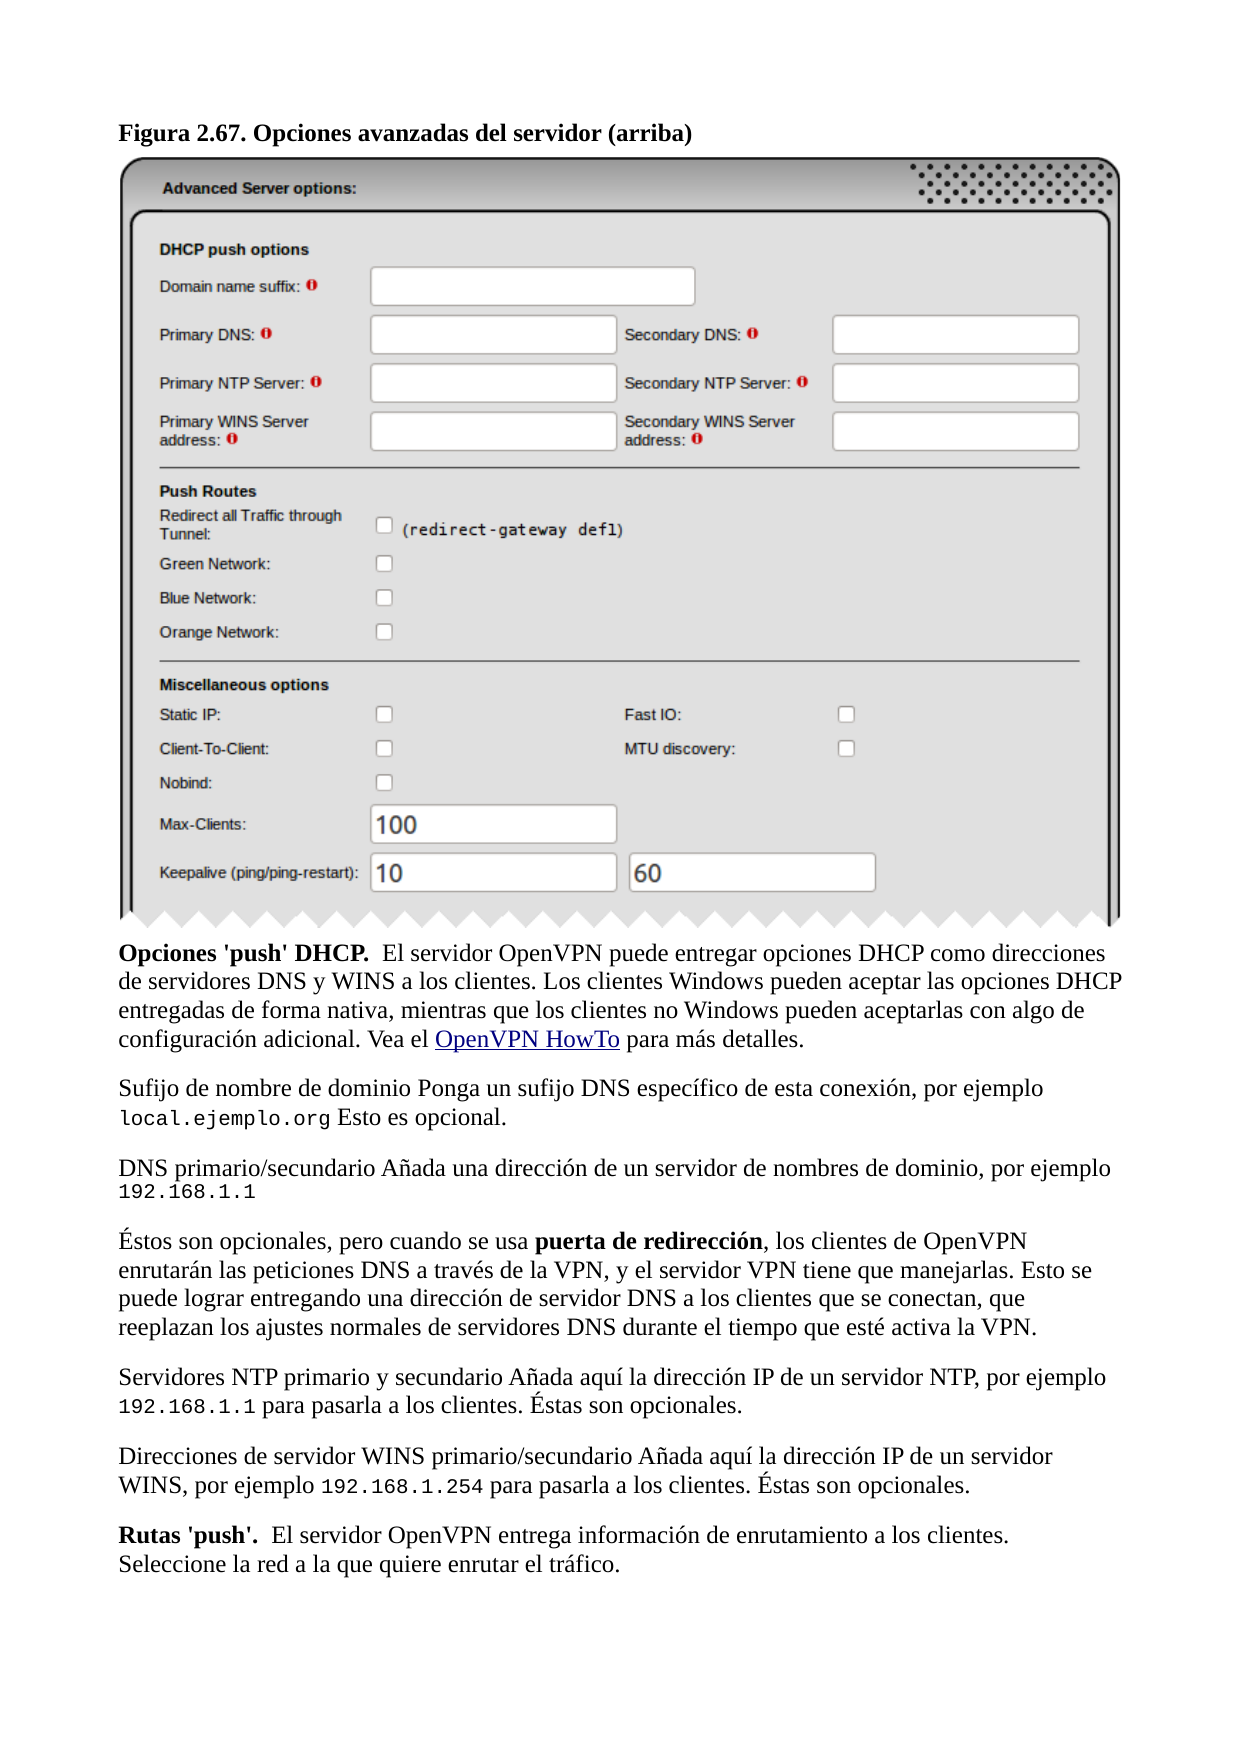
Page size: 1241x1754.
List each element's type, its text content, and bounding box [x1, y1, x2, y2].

text Servidores NTP primario y secundario Añada aquí la dirección IP de un servidor NTP, por ejemplo 192.168.1.1 para pasarla a los clientes. Éstas son opcionales. [118, 1362, 1122, 1420]
text Rutas 'push'. El servidor OpenVPN entrega información de enrutamiento a los clientes. Seleccione la red a la que quiere enrutar el tráfico. [118, 1520, 1122, 1578]
title Figura 2.67. Opciones avanzadas del servidor (arriba) [118, 118, 1122, 147]
text Sufijo de nombre de dominio Ponga un sufijo DNS específico de esta conexión, por ejemplo local.ejemplo.org Esto es opcional. [118, 1073, 1122, 1132]
text Direcciones de servidor WINS primario/secundario Añada aquí la dirección IP de un servidor WINS, por ejemplo 192.168.1.254 para pasarla a los clientes. Éstas son opcionales. [118, 1441, 1122, 1499]
text DNS primario/secundario Añada una dirección de un servidor de nombres de dominio, por ejemplo 192.168.1.1 [118, 1153, 1122, 1205]
picture [120, 157, 1121, 928]
text Opciones 'push' DHCP. El servidor OpenVPN puede entregar opciones DHCP como direcciones de servidores DNS y WINS a los clientes. Los clientes Windows pueden aceptar las opciones DHCP entregadas de forma nativa, mientras que los clientes no Windows pueden aceptarlas con algo de configuración adicional. Vea el OpenVPN HowTo para más detalles. [118, 938, 1122, 1053]
text Éstos son opcionales, pero cuando se usa puerta de redirección, los clientes de OpenVPN enrutarán las peticiones DNS a través de la VPN, y el servidor VPN tiene que manejarlas. Esto se puede lograr entregando una dirección de servidor DNS a los clientes que se conectan, que reeplazan los ajustes normales de servidores DNS durante el tiempo que esté activa la VPN. [118, 1226, 1122, 1341]
